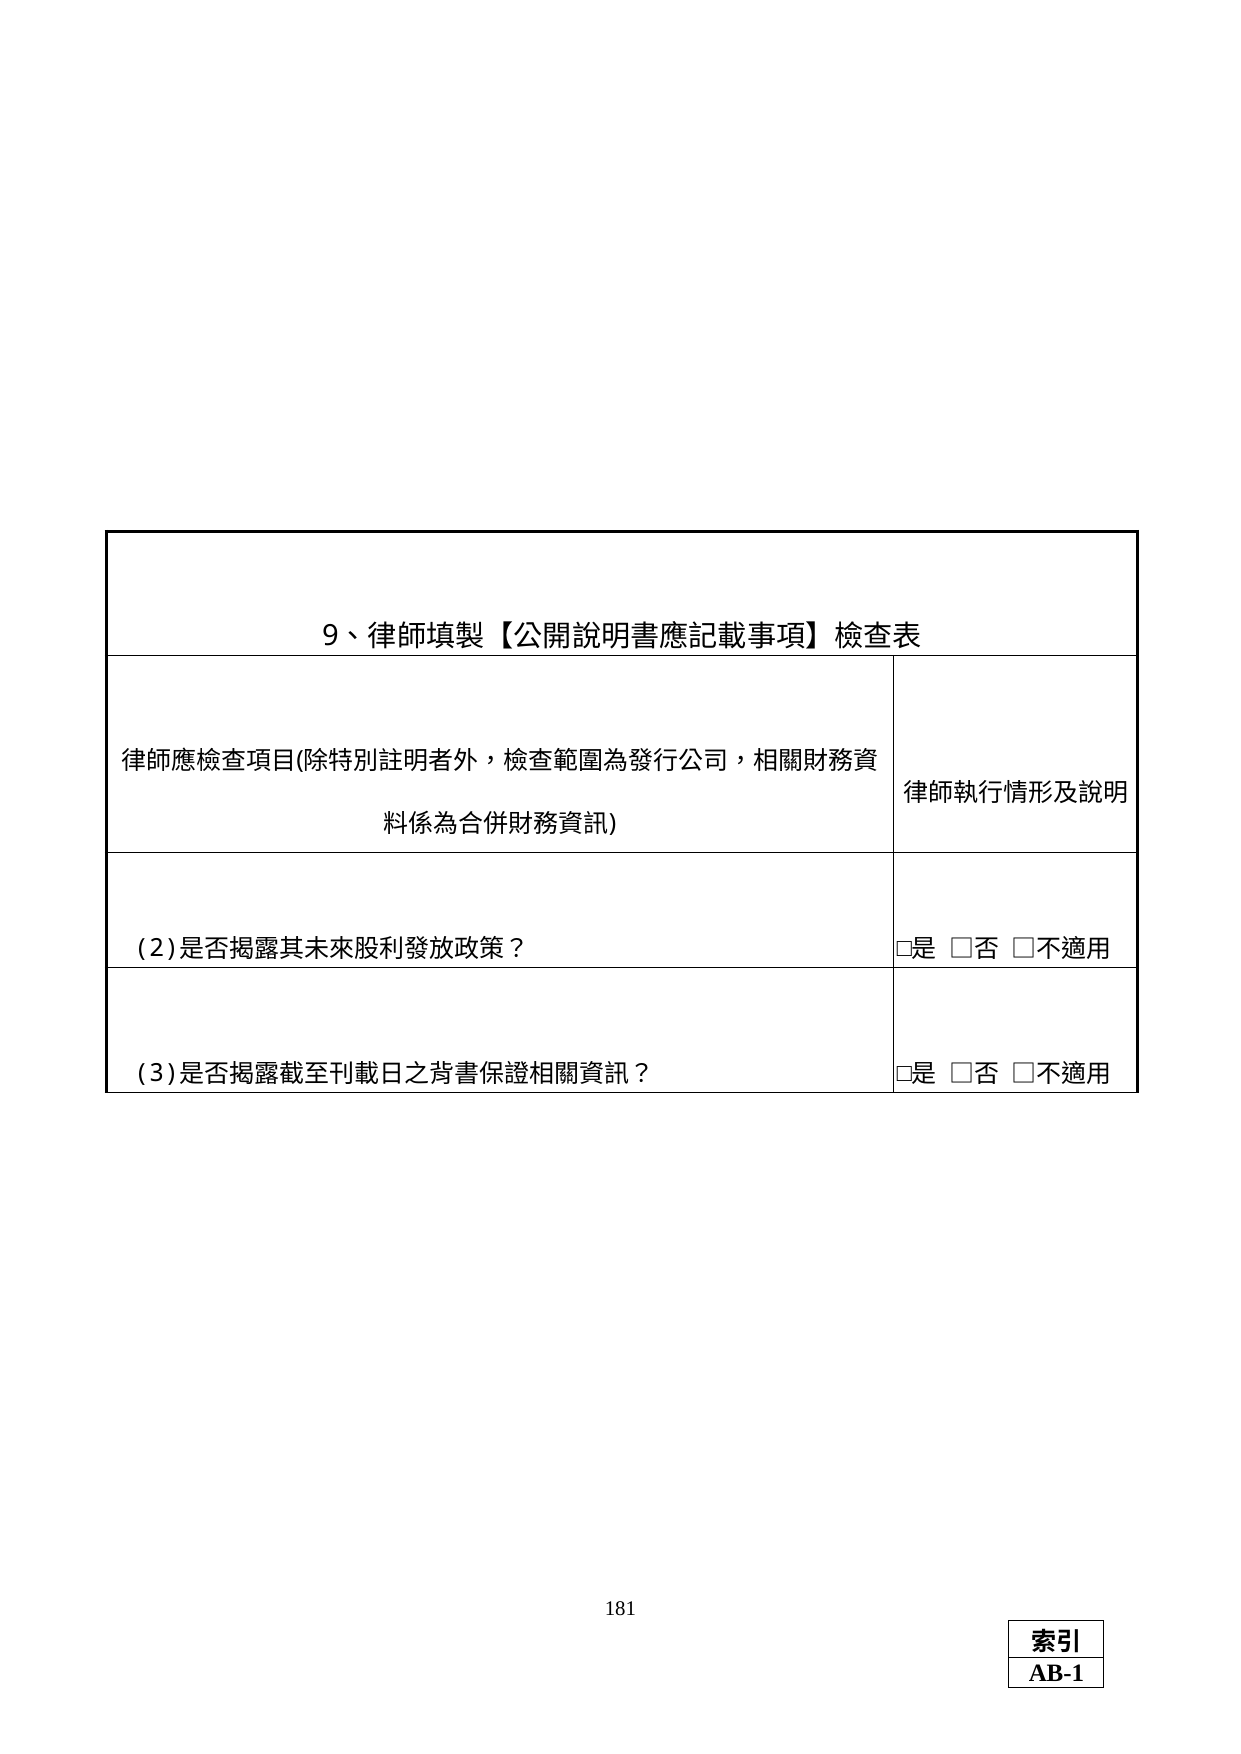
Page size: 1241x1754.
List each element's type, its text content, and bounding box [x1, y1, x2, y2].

table_cell 是否揭露其未來股利發放政策？ [108, 853, 893, 967]
table_header 9、律師填製【公開說明書應記載事項】檢查表 [108, 533, 1136, 655]
table_cell 律師應檢查項目(除特別註明者外，檢查範圍為發行公司，相關財務資料係為合併財務資訊) [108, 656, 893, 852]
table_cell 是否揭露截至刊載日之背書保證相關資訊？ [108, 968, 893, 1092]
table_cell □是 □否 □不適用 [894, 968, 1136, 1092]
table_cell 律師執行情形及說明 [894, 656, 1136, 852]
table_cell □是 □否 □不適用 [894, 853, 1136, 967]
